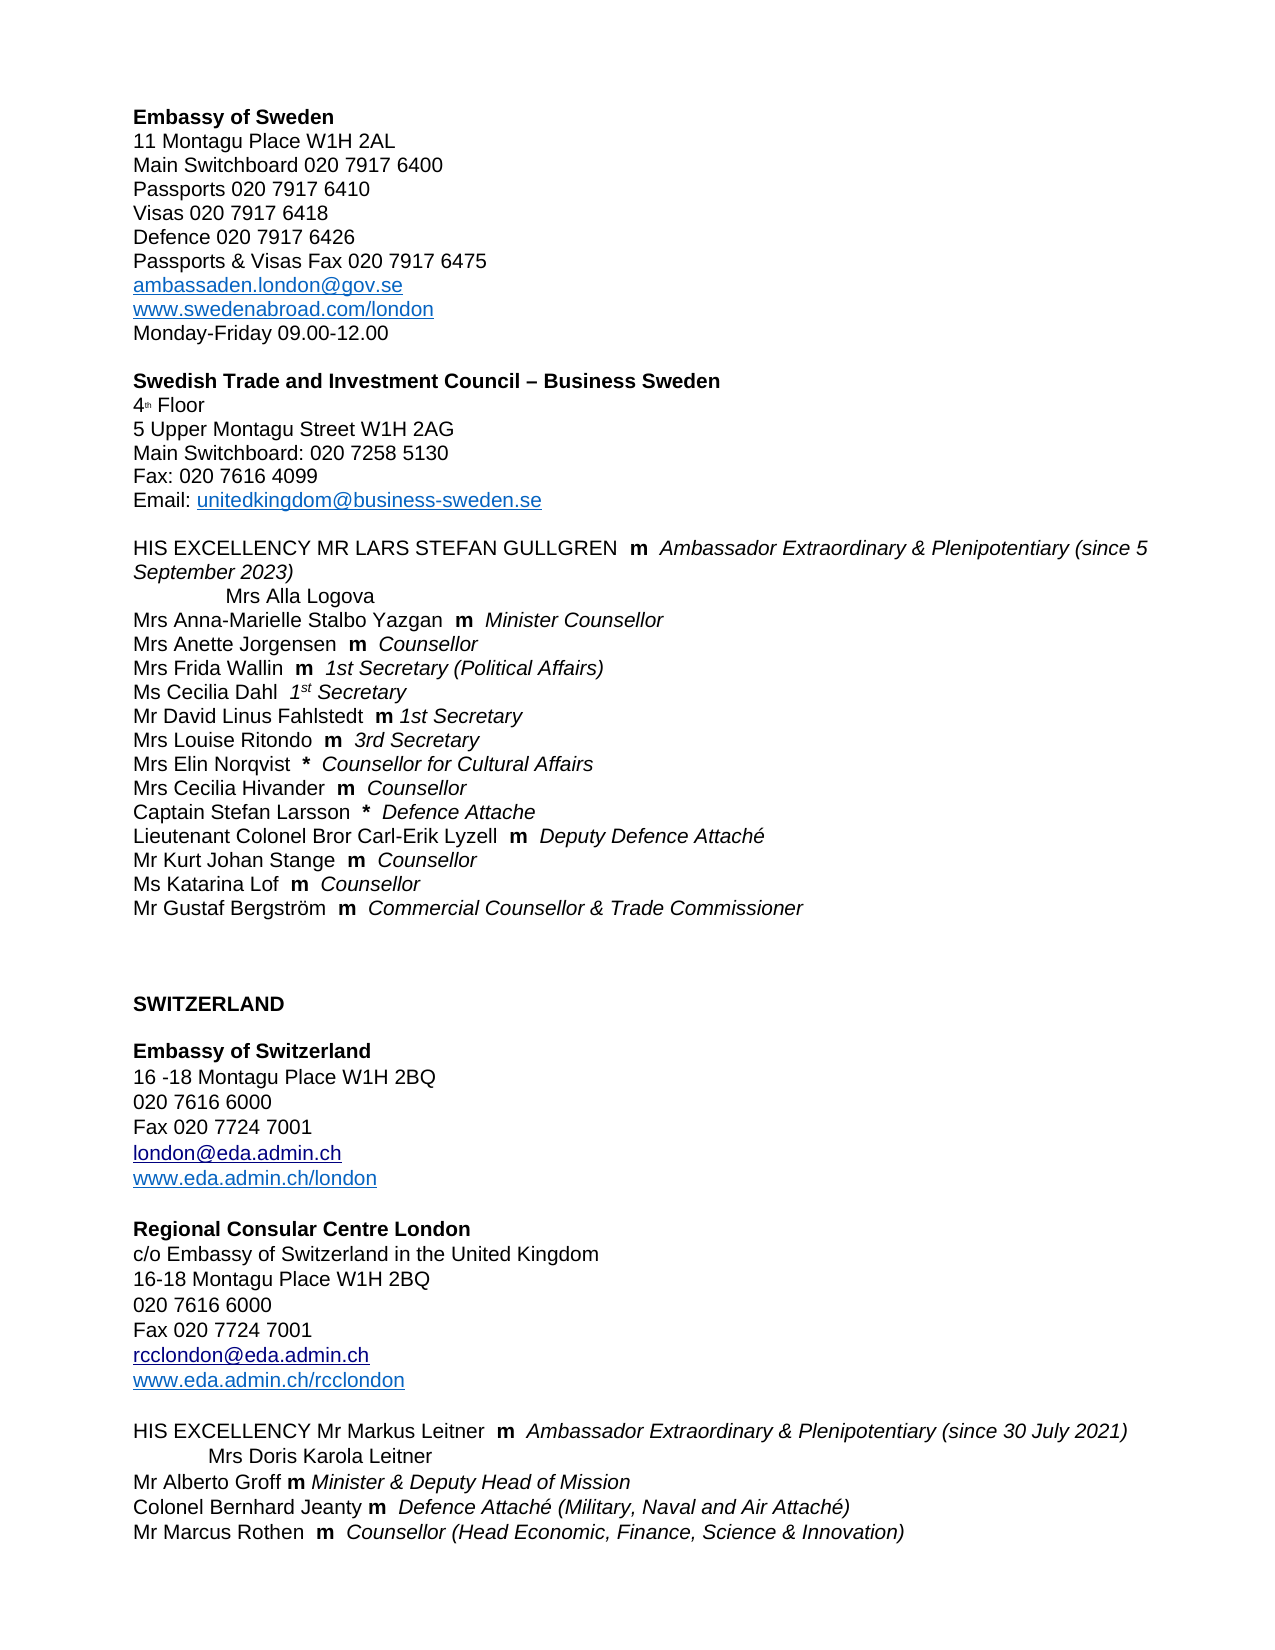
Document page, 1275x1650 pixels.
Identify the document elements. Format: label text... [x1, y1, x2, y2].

text Passports & Visas Fax 020 7917 6475 [133, 249, 1181, 273]
text Embassy of Sweden [133, 105, 1181, 129]
text SWITZERLAND [133, 991, 1181, 1015]
text Fax: 020 7616 4099 [133, 464, 1181, 488]
text 5 Upper Montagu Street W1H 2AG [133, 416, 1181, 440]
text Captain Stefan Larsson * Defence Attache [133, 800, 1181, 824]
text Email: unitedkingdom@business-sweden.se [133, 488, 1181, 512]
text Ms Cecilia Dahl 1st Secretary [133, 680, 1181, 704]
text Swedish Trade and Investment Council – Business Sweden [133, 368, 1181, 392]
text 020 7616 6000 [133, 1292, 1181, 1316]
text Lieutenant Colonel Bror Carl-Erik Lyzell m Deputy Defence Attaché [133, 824, 1181, 848]
text Visas 020 7917 6418 [133, 201, 1181, 225]
text 4th Floor [133, 392, 1181, 416]
text Passports 020 7917 6410 [133, 177, 1181, 201]
text Colonel Bernhard Jeanty m Defence Attaché (Military, Naval and Air Attaché) [133, 1495, 1181, 1519]
text 16-18 Montagu Place W1H 2BQ [133, 1267, 1181, 1291]
text Mrs Louise Ritondo m 3rd Secretary [133, 728, 1181, 752]
text Defence 020 7917 6426 [133, 225, 1181, 249]
text Mr Gustaf Bergström m Commercial Counsellor & Trade Commissioner [133, 896, 1181, 919]
text london@eda.admin.ch [133, 1141, 1181, 1164]
text Mrs Alla Logova [133, 584, 1181, 608]
text Ms Katarina Lof m Counsellor [133, 872, 1181, 896]
text ambassaden.london@gov.se [133, 273, 1181, 297]
text Mrs Cecilia Hivander m Counsellor [133, 776, 1181, 800]
text Main Switchboard: 020 7258 5130 [133, 440, 1181, 464]
text 16 -18 Montagu Place W1H 2BQ [133, 1064, 1181, 1088]
text 020 7616 6000 [133, 1090, 1181, 1114]
text 11 Montagu Place W1H 2AL [133, 129, 1181, 153]
text HIS EXCELLENCY Mr Markus Leitner m Ambassador Extraordinary & Plenipotentiary (since 30 July 2021) [133, 1419, 1181, 1443]
text Regional Consular Centre London [133, 1216, 1181, 1240]
text Mr Marcus Rothen m Counsellor (Head Economic, Finance, Science & Innovation) [133, 1520, 1181, 1544]
text Mrs Elin Norqvist * Counsellor for Cultural Affairs [133, 752, 1181, 776]
text www.swedenabroad.com/london [133, 297, 1181, 321]
text Mrs Frida Wallin m 1st Secretary (Political Affairs) [133, 656, 1181, 680]
text Fax 020 7724 7001 [133, 1318, 1181, 1342]
text HIS EXCELLENCY MR LARS STEFAN GULLGREN m Ambassador Extraordinary & Plenipotentiary (since 5 September 2023) [133, 536, 1181, 584]
text Mrs Anna-Marielle Stalbo Yazgan m Minister Counsellor [133, 608, 1181, 632]
text Fax 020 7724 7001 [133, 1115, 1181, 1139]
text Mr Alberto Groff m Minister & Deputy Head of Mission [133, 1469, 1181, 1493]
text c/o Embassy of Switzerland in the United Kingdom [133, 1242, 1181, 1266]
text Main Switchboard 020 7917 6400 [133, 153, 1181, 177]
text Mr David Linus Fahlstedt m 1st Secretary [133, 704, 1181, 728]
text www.eda.admin.ch/london [133, 1166, 1181, 1190]
text Embassy of Switzerland [133, 1039, 1181, 1063]
text Mrs Anette Jorgensen m Counsellor [133, 632, 1181, 656]
text Mrs Doris Karola Leitner [133, 1444, 1181, 1468]
text Mr Kurt Johan Stange m Counsellor [133, 848, 1181, 872]
text Monday-Friday 09.00-12.00 [133, 321, 1181, 344]
text www.eda.admin.ch/rcclondon [133, 1368, 1181, 1392]
text rcclondon@eda.admin.ch [133, 1343, 1181, 1367]
